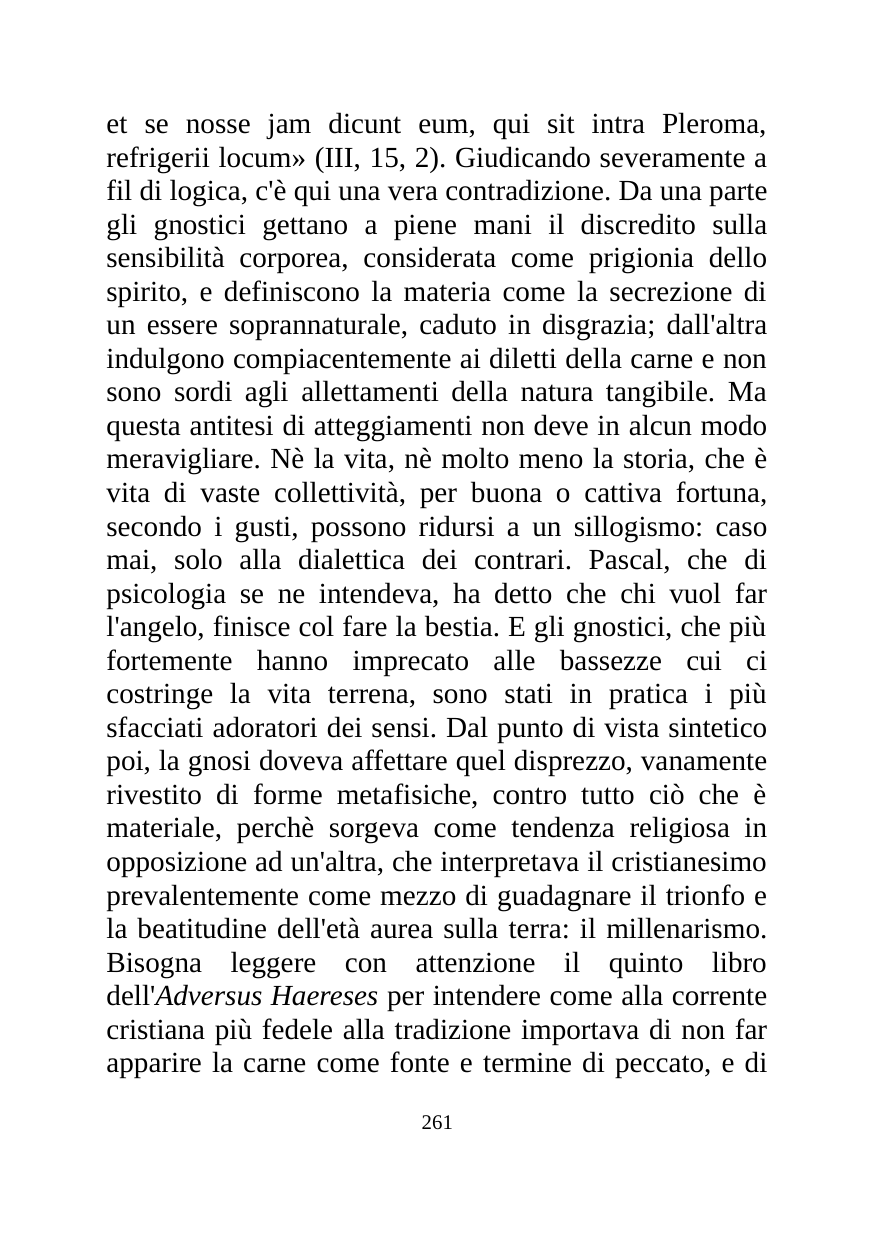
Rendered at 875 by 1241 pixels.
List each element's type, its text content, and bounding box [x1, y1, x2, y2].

text et se nosse jam dicunt eum, qui sit intra Pleroma, refrigerii locum» (III, 15, 2). Giudicando severamente a fil di logica, c'è qui una vera contradizione. Da una parte gli gnostici gettano a piene mani il discredito sulla sensibilità corporea, considerata come prigionia dello spirito, e definiscono la materia come la secrezione di un essere soprannaturale, caduto in disgrazia; dall'altra indulgono compiacentemente ai diletti della carne e non sono sordi agli allettamenti della natura tangibile. Ma questa antitesi di atteggiamenti non deve in alcun modo meravigliare. Nè la vita, nè molto meno la storia, che è vita di vaste collettività, per buona o cattiva fortuna, secondo i gusti, possono ridursi a un sillogismo: caso mai, solo alla dialettica dei contrari. Pascal, che di psicologia se ne intendeva, ha detto che chi vuol far l'angelo, finisce col fare la bestia. E gli gnostici, che più fortemente hanno imprecato alle bassezze cui ci costringe la vita terrena, sono stati in pratica i più sfacciati adoratori dei sensi. Dal punto di vista sintetico poi, la gnosi doveva affettare quel disprezzo, vanamente rivestito di forme metafisiche, contro tutto ciò che è materiale, perchè sorgeva come tendenza religiosa in opposizione ad un'altra, che interpretava il cristianesimo prevalentemente come mezzo di guadagnare il trionfo e la beatitudine dell'età aurea sulla terra: il millenarismo. Bisogna leggere con attenzione il quinto libro dell'Adversus Haereses per intendere come alla corrente cristiana più fedele alla tradizione importava di non far apparire la carne come fonte e termine di peccato, e di [106, 106, 768, 1079]
